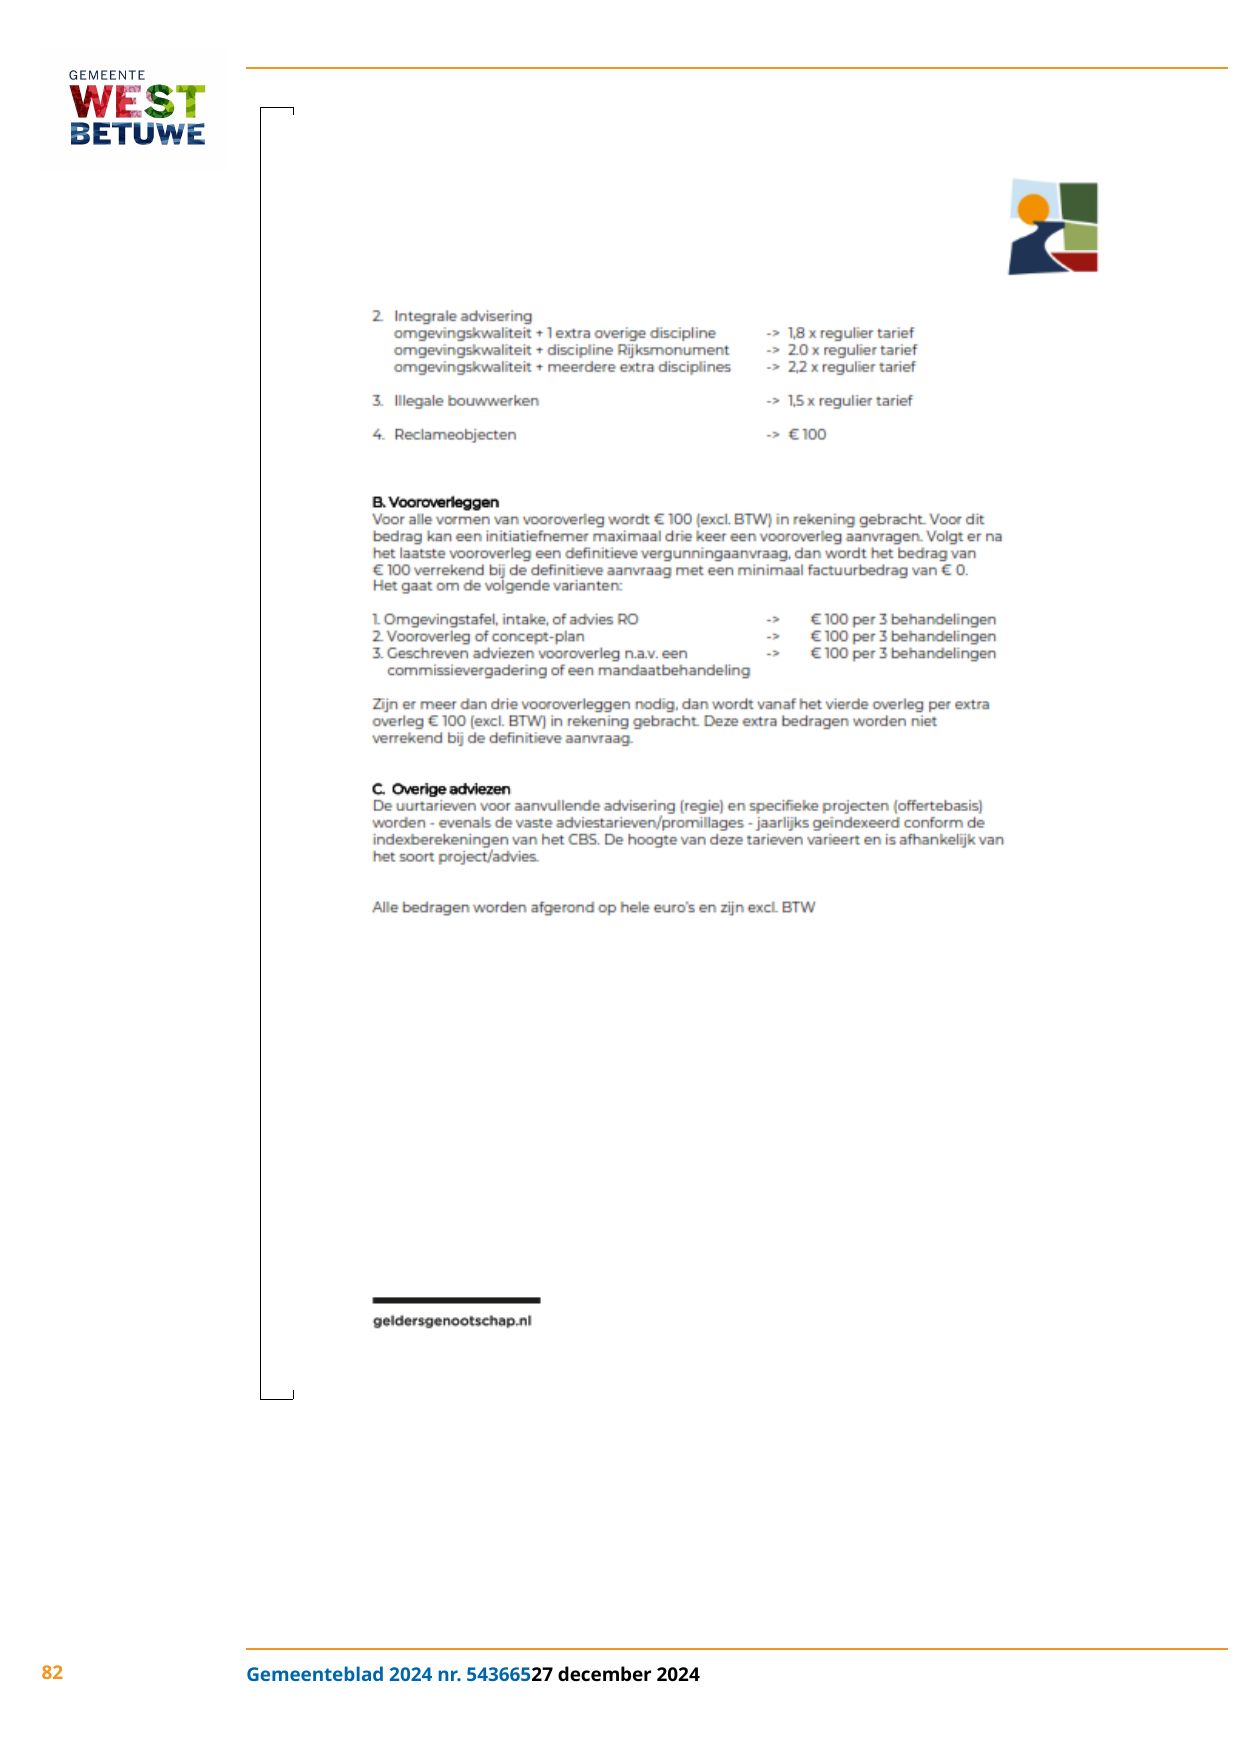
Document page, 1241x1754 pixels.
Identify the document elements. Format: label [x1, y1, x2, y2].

picture [268, 115, 1173, 1390]
picture [41, 47, 231, 172]
